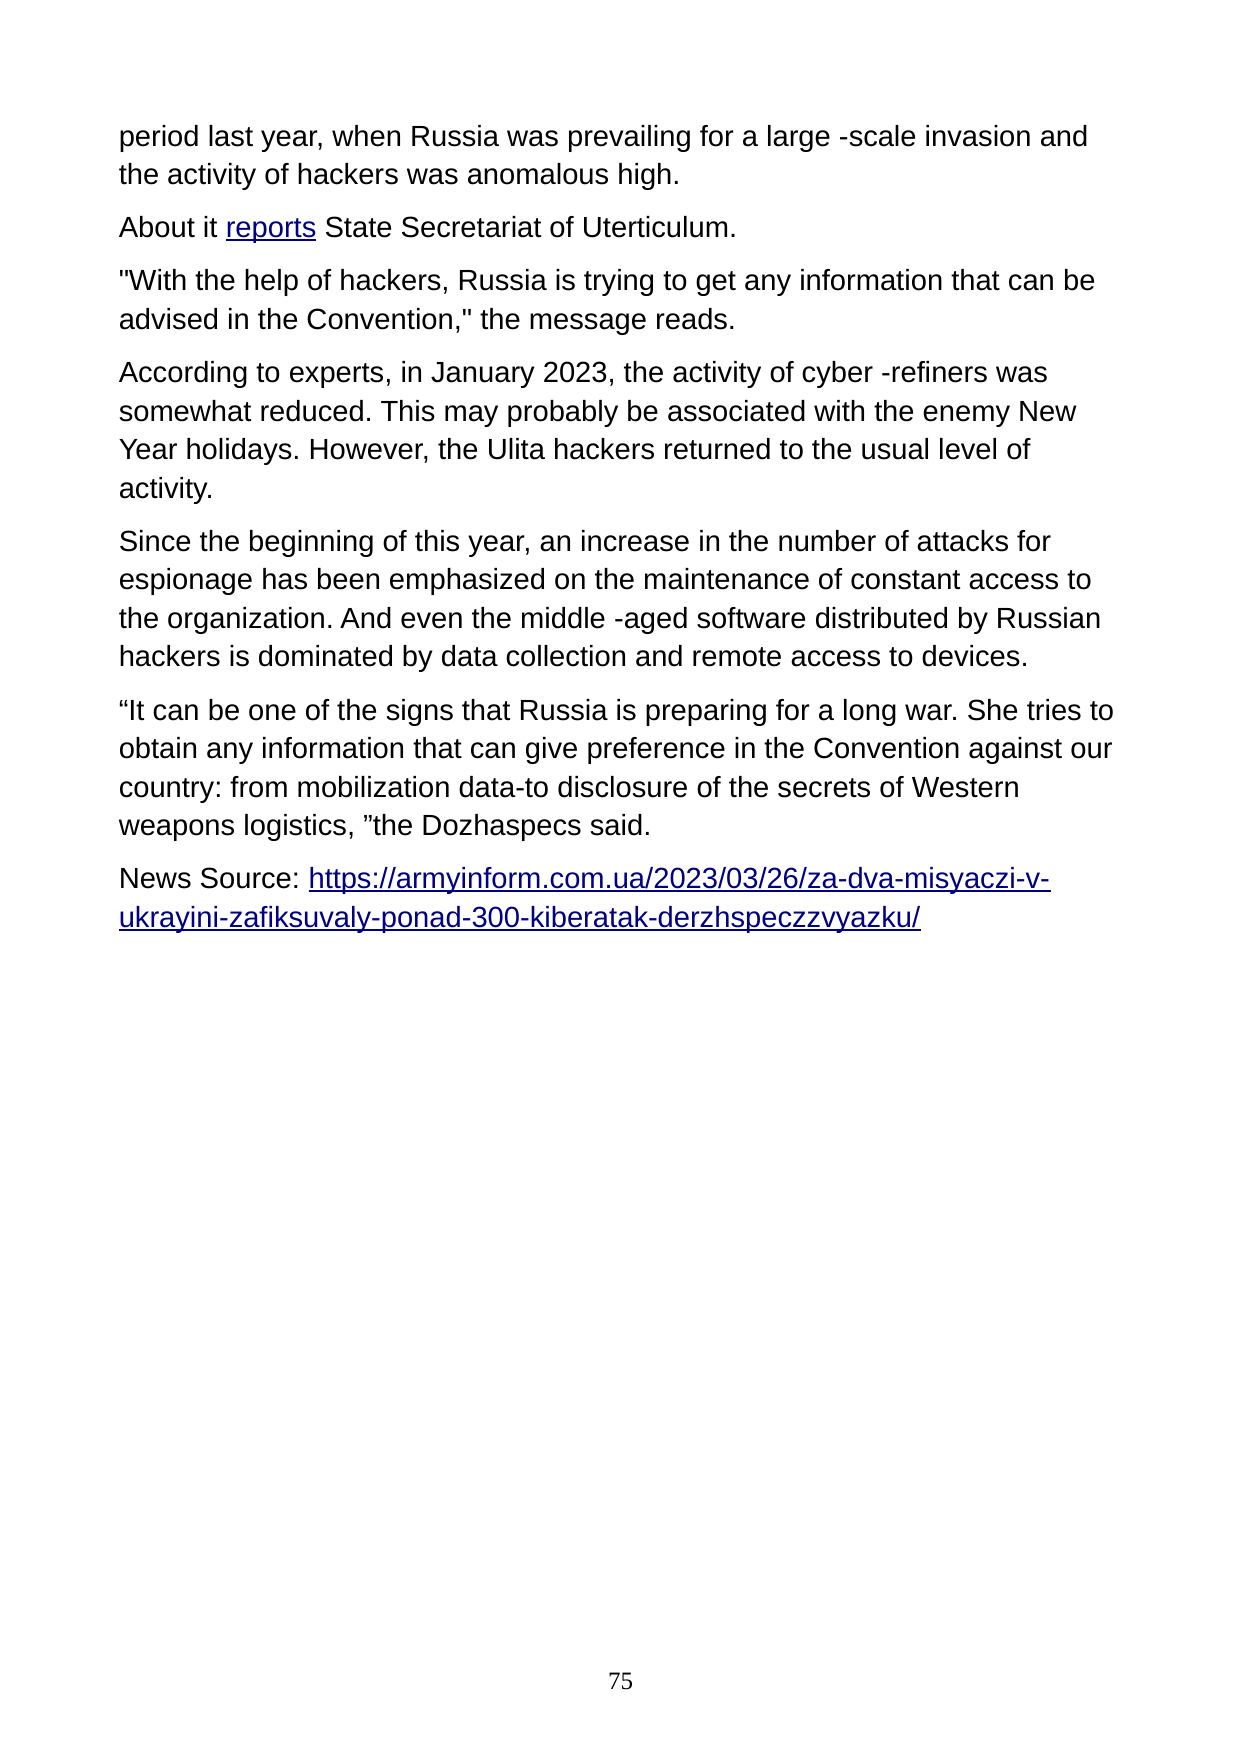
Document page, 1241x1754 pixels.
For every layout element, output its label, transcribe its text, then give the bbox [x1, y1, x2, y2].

text Since the beginning of this year, an increase in the number of attacks for espionage has been emphasized on the maintenance of constant access to the organization. And even the middle -aged software distributed by Russian hackers is dominated by data collection and remote access to devices. [118, 524, 1122, 673]
text “It can be one of the signs that Russia is preparing for a long war. She tries to obtain any information that can give preference in the Convention against our country: from mobilization data-to disclosure of the secrets of Western weapons logistics, ”the Dozhaspecs said. [118, 692, 1122, 842]
text News Source: https://armyinform.com.ua/2023/03/26/za-dva-misyaczi-v-ukrayini-zafiksuvaly-ponad-300-kiberatak-derzhspeczzvyazku/ [118, 861, 1122, 933]
text "With the help of hackers, Russia is trying to get any information that can be advised in the Convention," the message reads. [118, 263, 1122, 335]
text period last year, when Russia was prevailing for a large -scale invasion and the activity of hackers was anomalous high. [118, 118, 1122, 191]
text According to experts, in January 2023, the activity of cyber -refiners was somewhat reduced. This may probably be associated with the enemy New Year holidays. However, the Ulita hackers returned to the usual level of activity. [118, 355, 1122, 504]
text About it reports State Secretariat of Uterticulum. [118, 210, 1122, 244]
